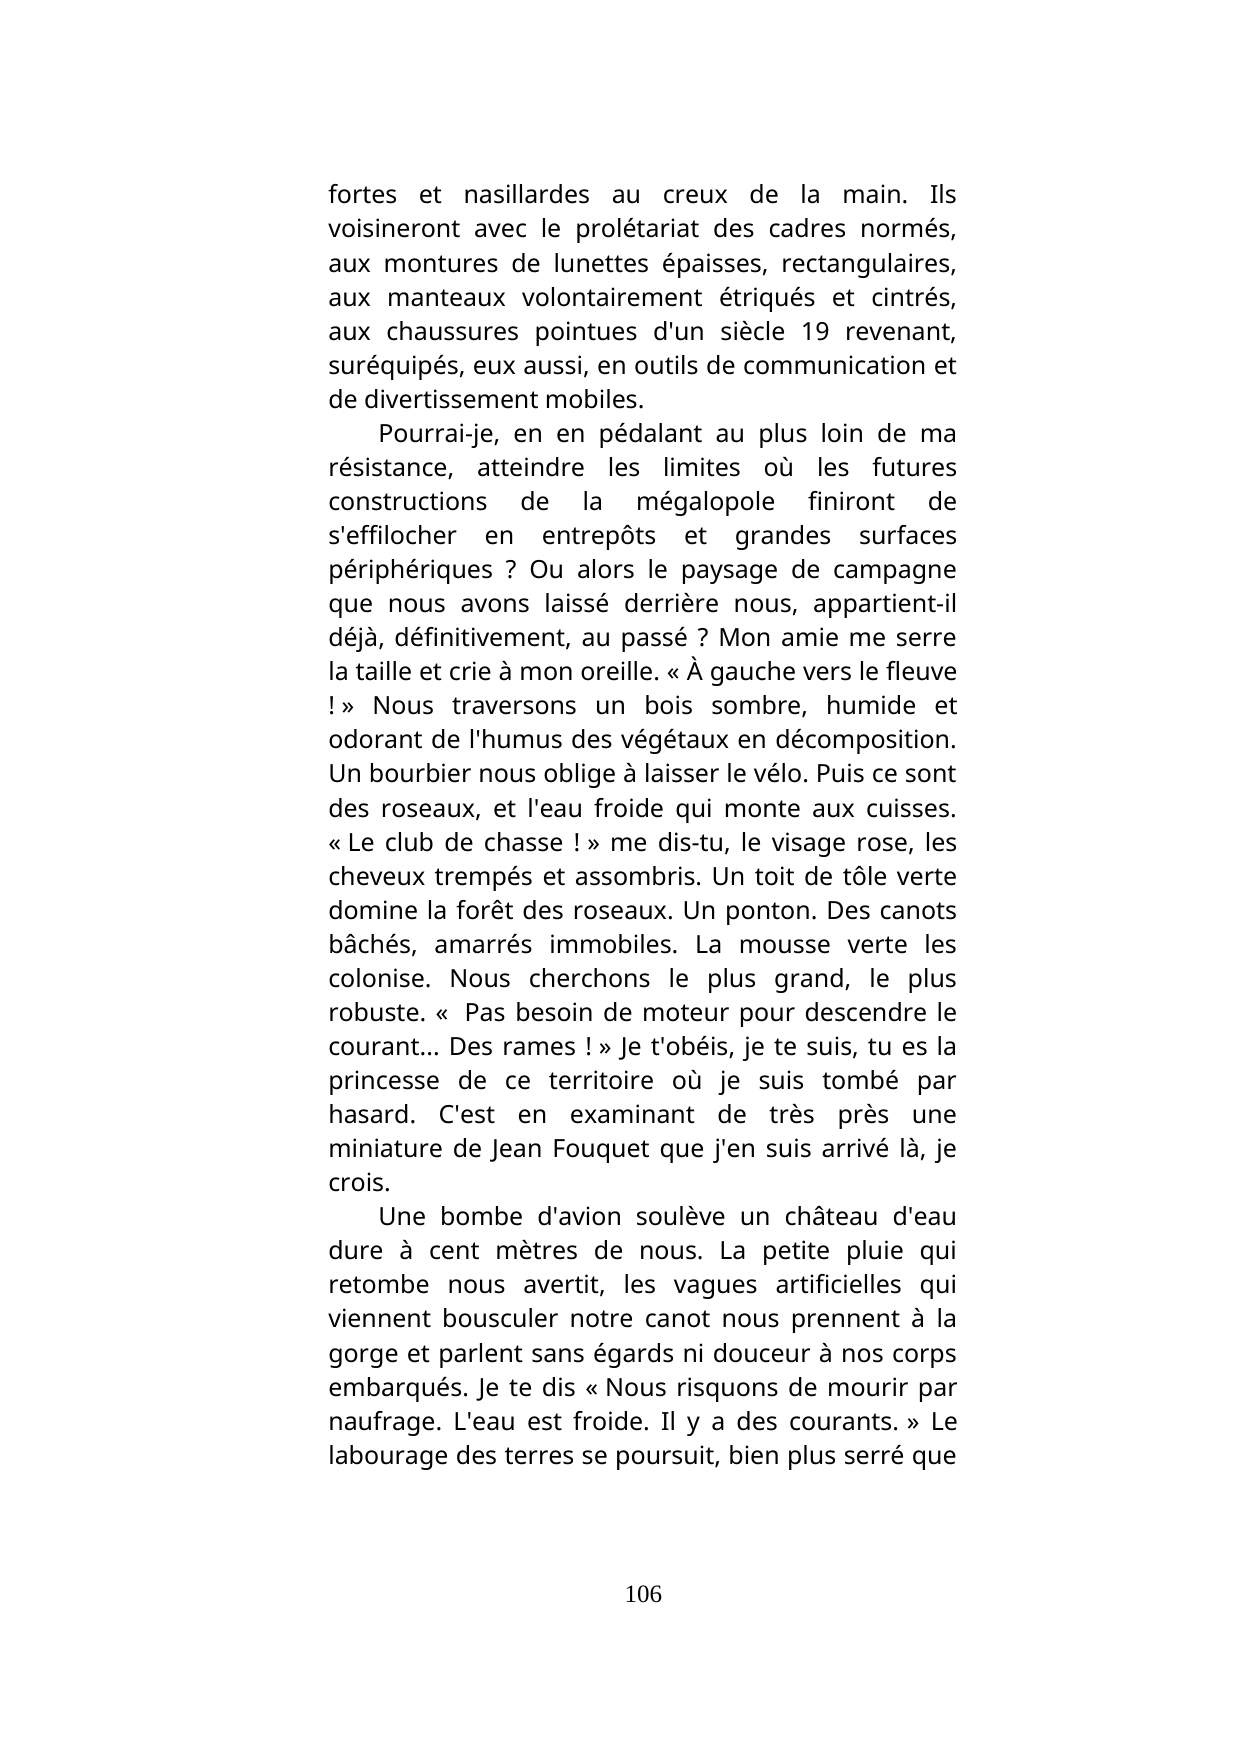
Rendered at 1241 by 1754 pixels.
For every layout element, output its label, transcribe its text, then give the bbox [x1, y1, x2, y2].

text Pourrai-je, en en pédalant au plus loin de ma résistance, atteindre les limites où les futures constructions de la mégalopole finiront de s'effilocher en entrepôts et grandes surfaces périphériques ? Ou alors le paysage de campagne que nous avons laissé derrière nous, appartient-il déjà, définitivement, au passé ? Mon amie me serre la taille et crie à mon oreille. « À gauche vers le fleuve ! » Nous traversons un bois sombre, humide et odorant de l'humus des végétaux en décomposition. Un bourbier nous oblige à laisser le vélo. Puis ce sont des roseaux, et l'eau froide qui monte aux cuisses. « Le club de chasse ! » me dis-tu, le visage rose, les cheveux trempés et assombris. Un toit de tôle verte domine la forêt des roseaux. Un ponton. Des canots bâchés, amarrés immobiles. La mousse verte les colonise. Nous cherchons le plus grand, le plus robuste. « Pas besoin de moteur pour descendre le courant... Des rames ! » Je t'obéis, je te suis, tu es la princesse de ce territoire où je suis tombé par hasard. C'est en examinant de très près une miniature de Jean Fouquet que j'en suis arrivé là, je crois. [328, 416, 958, 1199]
text fortes et nasillardes au creux de la main. Ils voisineront avec le prolétariat des cadres normés, aux montures de lunettes épaisses, rectangulaires, aux manteaux volontairement étriqués et cintrés, aux chaussures pointues d'un siècle 19 revenant, suréquipés, eux aussi, en outils de communication et de divertissement mobiles. [328, 177, 958, 416]
text Une bombe d'avion soulève un château d'eau dure à cent mètres de nous. La petite pluie qui retombe nous avertit, les vagues artificielles qui viennent bousculer notre canot nous prennent à la gorge et parlent sans égards ni douceur à nos corps embarqués. Je te dis « Nous risquons de mourir par naufrage. L'eau est froide. Il y a des courants. » Le labourage des terres se poursuit, bien plus serré que [328, 1199, 958, 1471]
